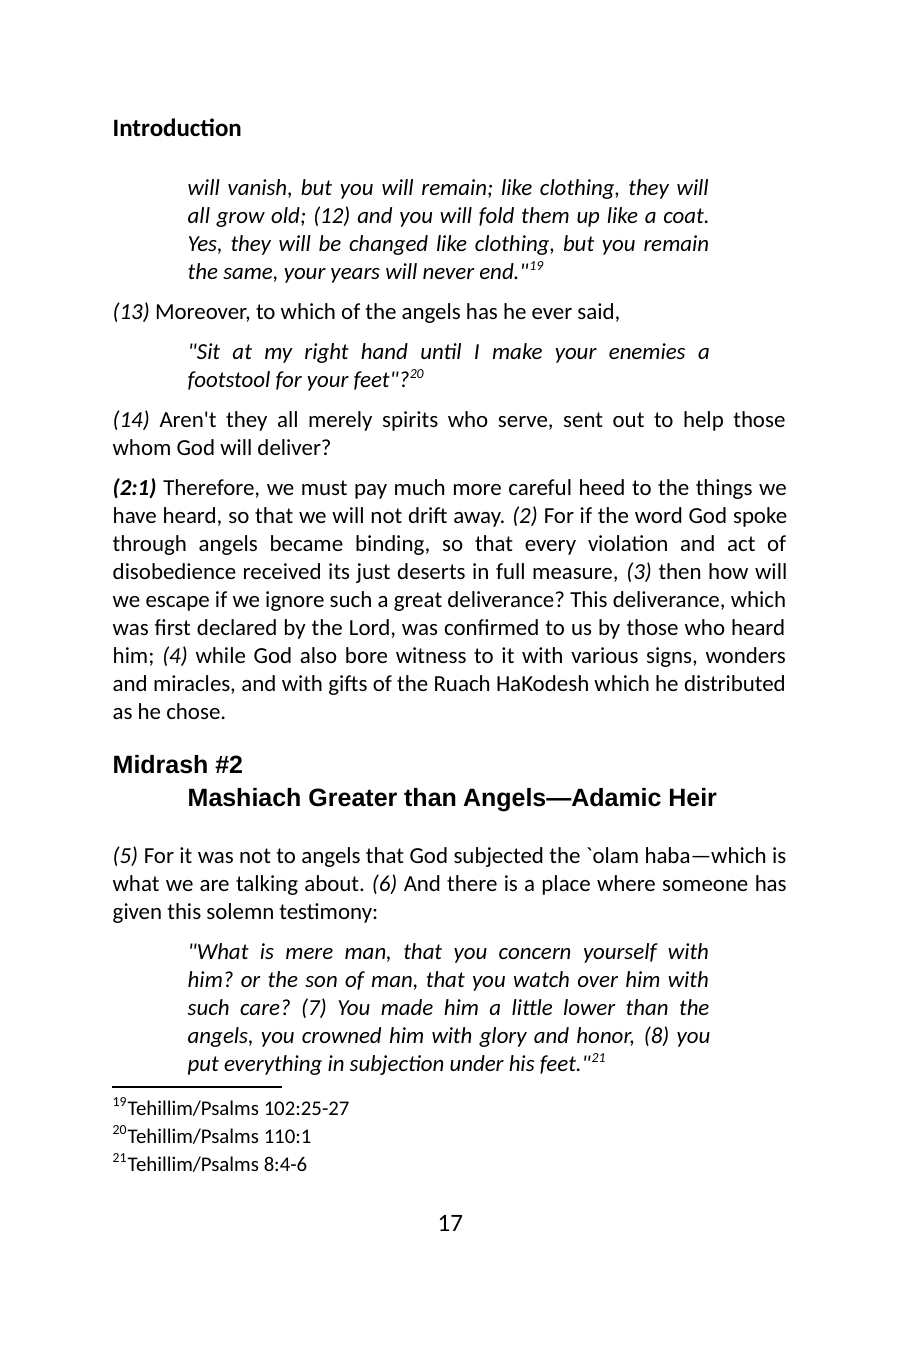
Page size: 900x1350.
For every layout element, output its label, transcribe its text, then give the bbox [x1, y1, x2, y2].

text Tehillim/Psalms 102:25-27 [112, 1093, 787, 1121]
text will vanish, but you will remain; like clothing, they will all grow old; (12) and you will fold them up like a coat. Yes, they will be changed like clothing, but you remain the same, your years will never end." [187, 173, 712, 285]
text (13) Moreover, to which of the angels has he ever said, [112, 297, 787, 325]
text Tehillim/Psalms 110:1 [112, 1121, 787, 1149]
text (5) For it was not to angels that God subjected the `olam haba—which is what we are talking about. (6) And there is a place where someone has given this solemn testimony: [112, 841, 787, 925]
text "Sit at my right hand until I make your enemies a footstool for your feet"? [187, 337, 712, 393]
text (14) Aren't they all merely spirits who serve, sent out to help those whom God will deliver? [112, 405, 787, 461]
text "What is mere man, that you concern yourself with him? or the son of man, that you watch over him with such care? (7) You made him a little lower than the angels, you crowned him with glory and honor, (8) you put everything in subjection under his feet." [187, 937, 712, 1077]
subtitle Midrash #2 Mashiach Greater than Angels—Adamic Heir [112, 750, 787, 812]
text Tehillim/Psalms 8:4-6 [112, 1149, 787, 1177]
text (2:1) Therefore, we must pay much more careful heed to the things we have heard, so that we will not drift away. (2) For if the word God spoke through angels became binding, so that every violation and act of disobedience received its just deserts in full measure, (3) then how will we escape if we ignore such a great deliverance? This deliverance, which was first declared by the Lord, was confirmed to us by those who heard him; (4) while God also bore witness to it with various signs, wonders and miracles, and with gifts of the Ruach HaKodesh which he distributed as he chose. [112, 473, 787, 725]
